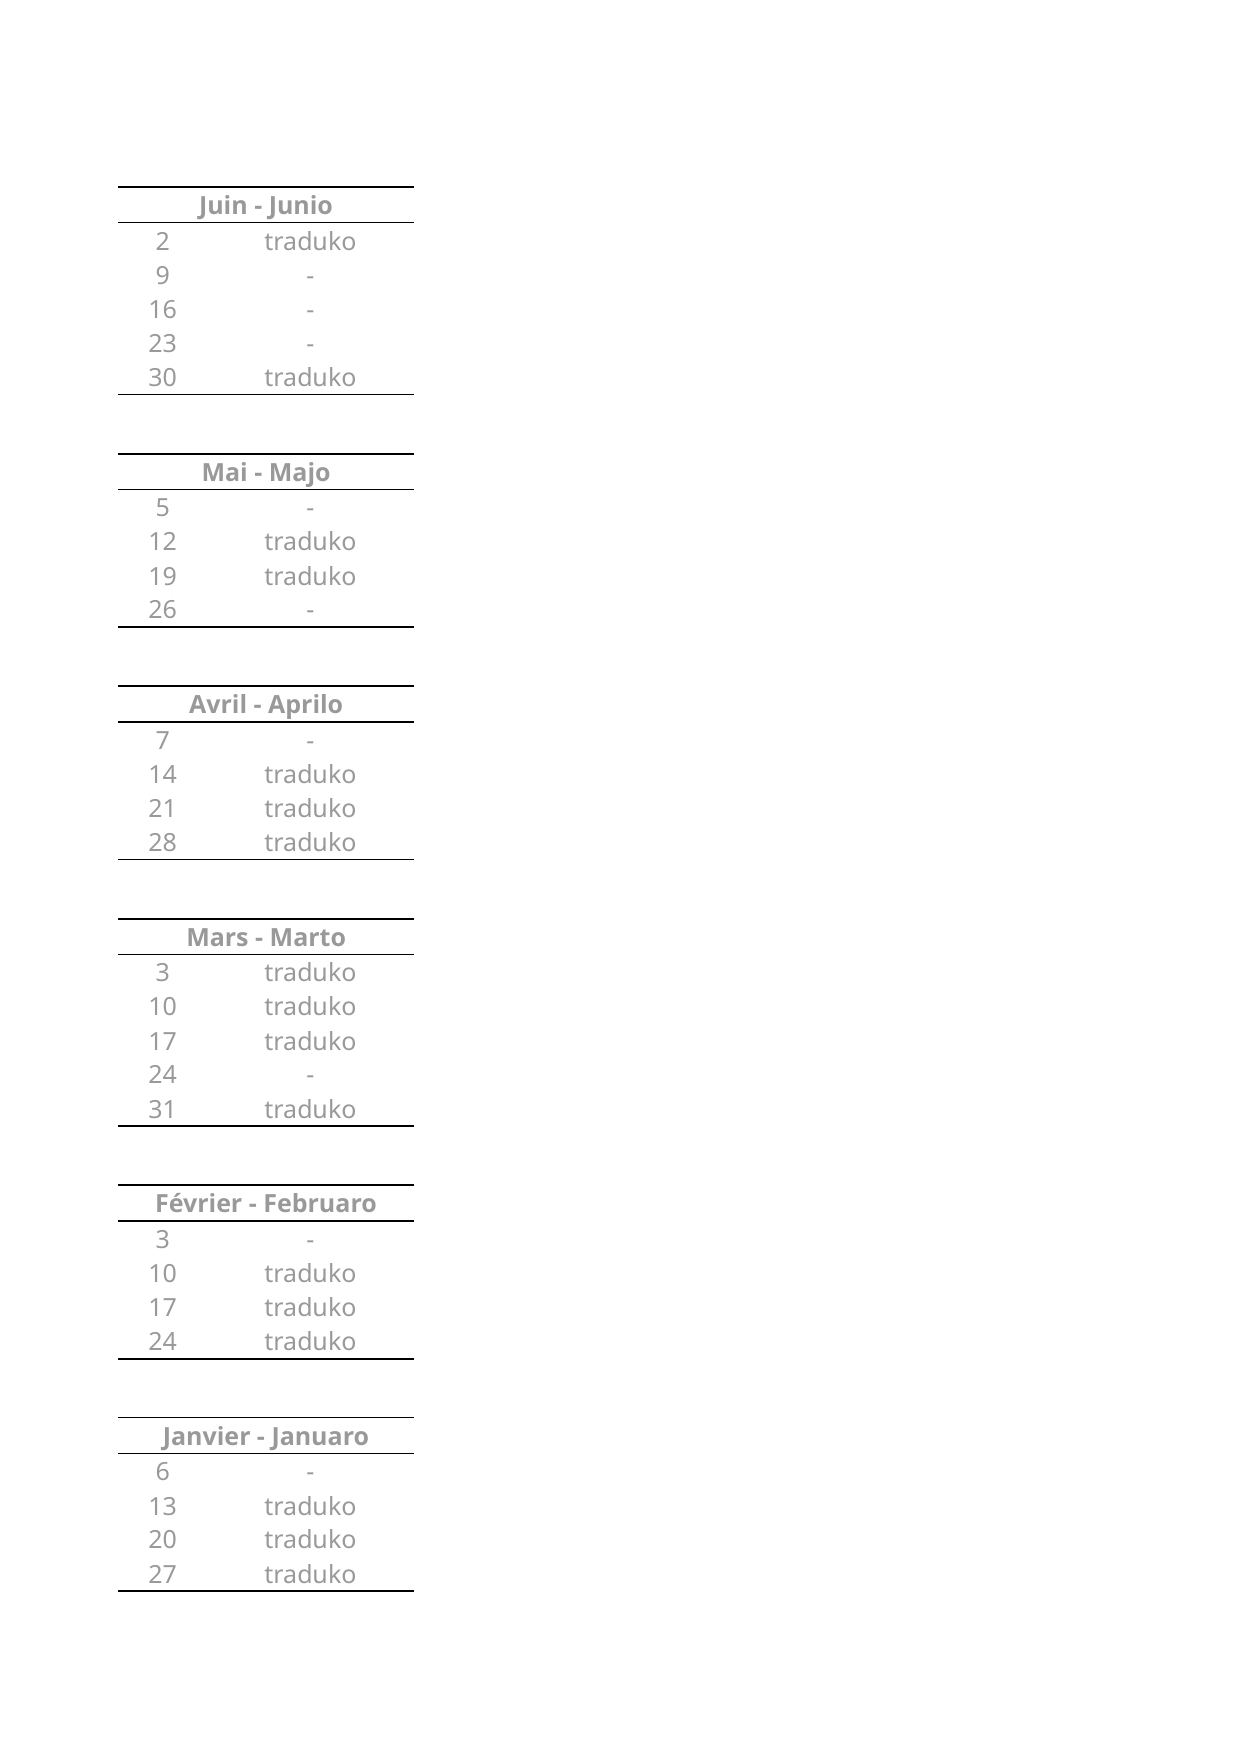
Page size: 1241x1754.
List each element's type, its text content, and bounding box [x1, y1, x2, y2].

table_cell 26 [118, 592, 207, 626]
table_cell 23 [118, 326, 207, 360]
table_cell traduko [207, 1522, 414, 1556]
table_header Avril - Aprilo [118, 687, 414, 721]
table_cell traduko [207, 524, 414, 558]
table_cell - [207, 1057, 414, 1091]
table_cell traduko [207, 1324, 414, 1358]
table_cell 3 [118, 955, 207, 989]
table_cell 5 [118, 490, 207, 524]
table_cell 28 [118, 825, 207, 859]
table_cell 7 [118, 723, 207, 757]
table_cell traduko [207, 1091, 414, 1125]
table_cell - [207, 1454, 414, 1488]
table_cell 17 [118, 1023, 207, 1057]
table_cell 17 [118, 1290, 207, 1324]
table_cell 2 [118, 223, 207, 257]
table_cell traduko [207, 1290, 414, 1324]
table_cell traduko [207, 1556, 414, 1590]
table_cell 10 [118, 989, 207, 1023]
table_cell traduko [207, 1256, 414, 1290]
table_cell traduko [207, 1488, 414, 1522]
table_cell 10 [118, 1256, 207, 1290]
table_cell - [207, 592, 414, 626]
table_cell - [207, 258, 414, 292]
table_header Mars - Marto [118, 920, 414, 953]
table_cell traduko [207, 223, 414, 257]
table_cell 3 [118, 1222, 207, 1256]
table_cell traduko [207, 955, 414, 989]
table_cell 16 [118, 292, 207, 326]
table_cell traduko [207, 558, 414, 592]
table_cell traduko [207, 825, 414, 859]
table_header Mai - Majo [118, 455, 414, 488]
table_cell - [207, 292, 414, 326]
table_cell traduko [207, 757, 414, 791]
table_cell traduko [207, 360, 414, 394]
table_cell 24 [118, 1324, 207, 1358]
table_header Juin - Junio [118, 188, 414, 222]
table_cell traduko [207, 791, 414, 825]
table_cell - [207, 326, 414, 360]
table_cell 12 [118, 524, 207, 558]
table_cell 9 [118, 258, 207, 292]
table_cell traduko [207, 989, 414, 1023]
table_cell 30 [118, 360, 207, 394]
table_header Janvier - Januaro [118, 1418, 414, 1452]
table_cell 19 [118, 558, 207, 592]
table_cell - [207, 1222, 414, 1256]
table_cell 6 [118, 1454, 207, 1488]
table_cell 14 [118, 757, 207, 791]
table_cell - [207, 490, 414, 524]
table_cell 31 [118, 1091, 207, 1125]
table_cell 20 [118, 1522, 207, 1556]
table_cell - [207, 723, 414, 757]
table_cell 13 [118, 1488, 207, 1522]
table_header Février - Februaro [118, 1186, 414, 1220]
table_cell 24 [118, 1057, 207, 1091]
table_cell 21 [118, 791, 207, 825]
table_cell traduko [207, 1023, 414, 1057]
table_cell 27 [118, 1556, 207, 1590]
